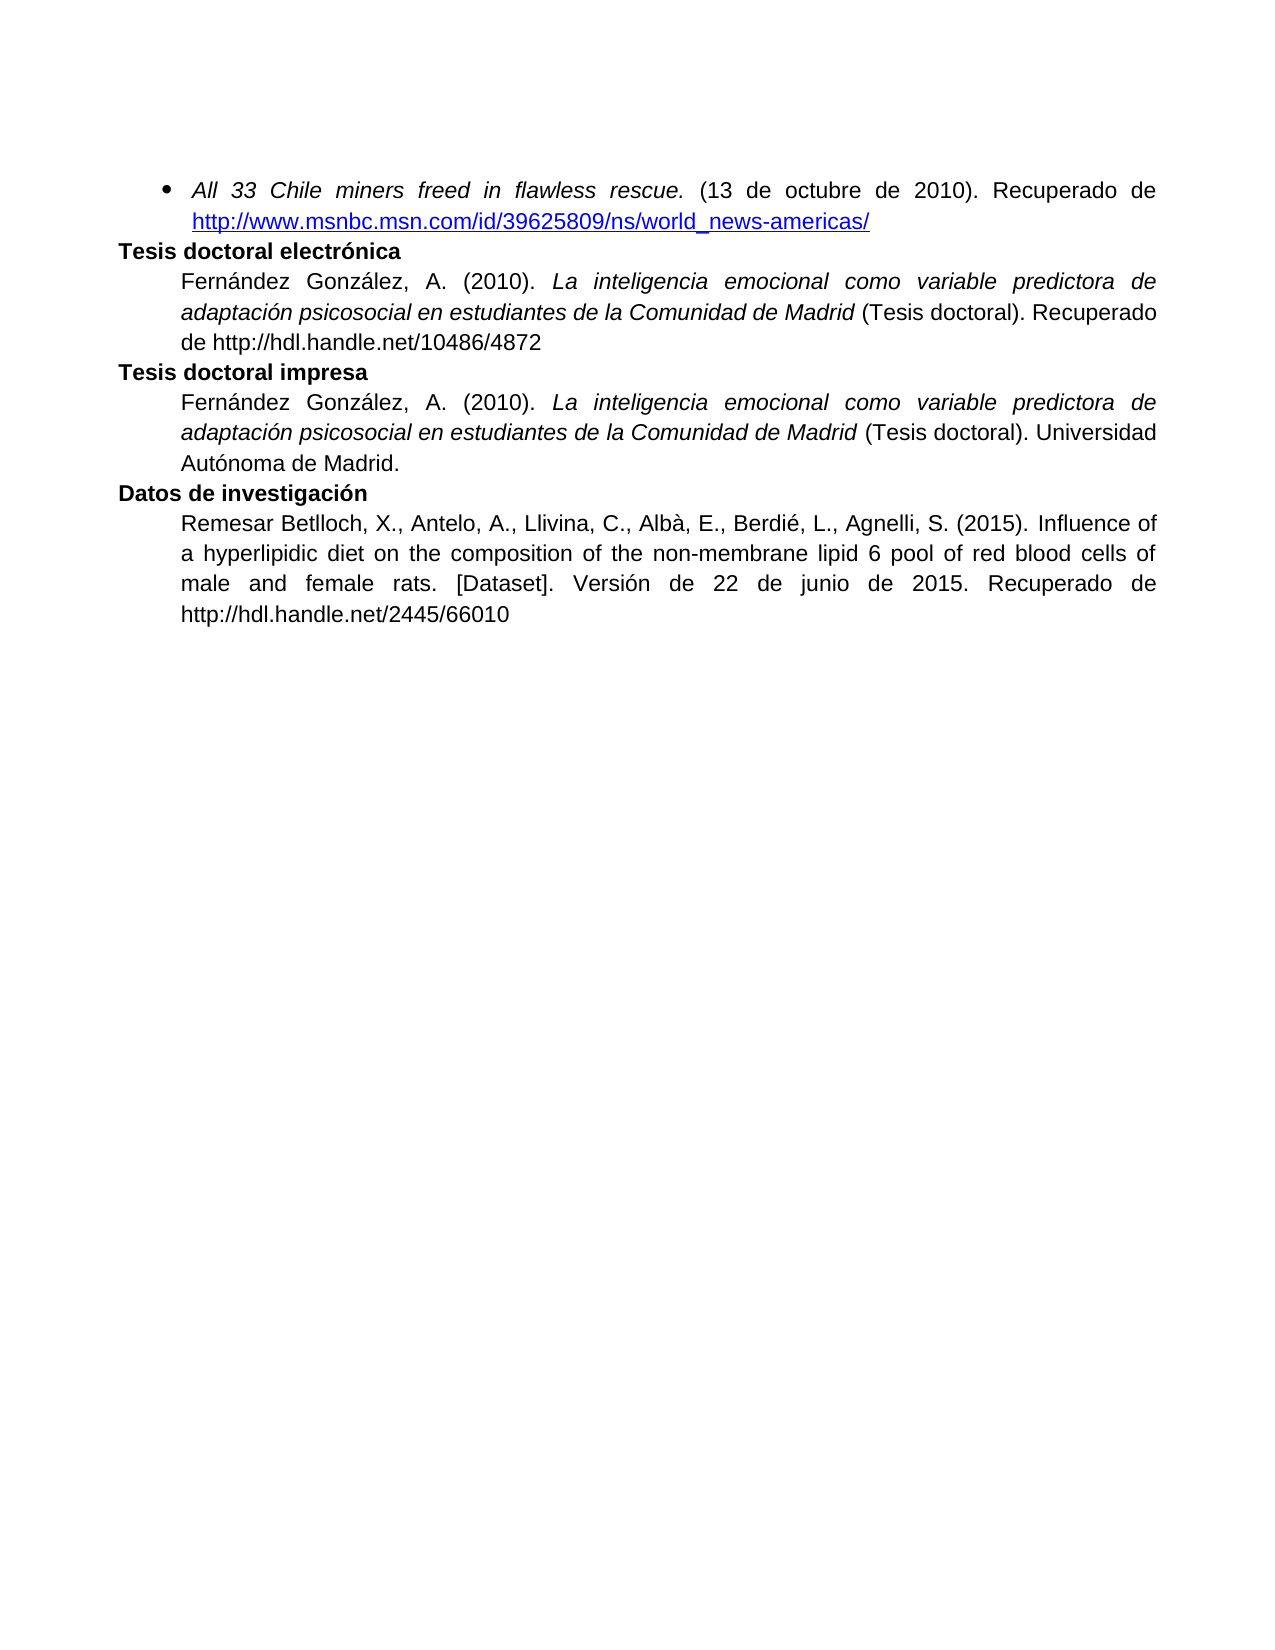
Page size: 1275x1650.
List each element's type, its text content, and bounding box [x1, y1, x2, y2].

text Datos de investigación [118, 480, 1157, 506]
list All 33 Chile miners freed in flawless rescue. (13 de octubre de 2010). Recuperado de http://www.msnbc.msn.com/id/39625809/ns/world_news-americas/ [162, 177, 1157, 234]
text Fernández González, A. (2010). La inteligencia emocional como variable predictora de adaptación psicosocial en estudiantes de la Comunidad de Madrid (Tesis doctoral). Universidad Autónoma de Madrid. [181, 389, 1157, 476]
text Remesar Betlloch, X., Antelo, A., Llivina, C., Albà, E., Berdié, L., Agnelli, S. (2015). Influence of a hyperlipidic diet on the composition of the non-membrane lipid 6 pool of red blood cells of male and female rats. [Dataset]. Versión de 22 de junio de 2015. Recuperado de http://hdl.handle.net/2445/66010 [181, 510, 1157, 627]
text Fernández González, A. (2010). La inteligencia emocional como variable predictora de adaptación psicosocial en estudiantes de la Comunidad de Madrid (Tesis doctoral). Recuperado de http://hdl.handle.net/10486/4872 [181, 268, 1157, 355]
text Tesis doctoral impresa [118, 359, 1157, 385]
text Tesis doctoral electrónica [118, 238, 1157, 264]
